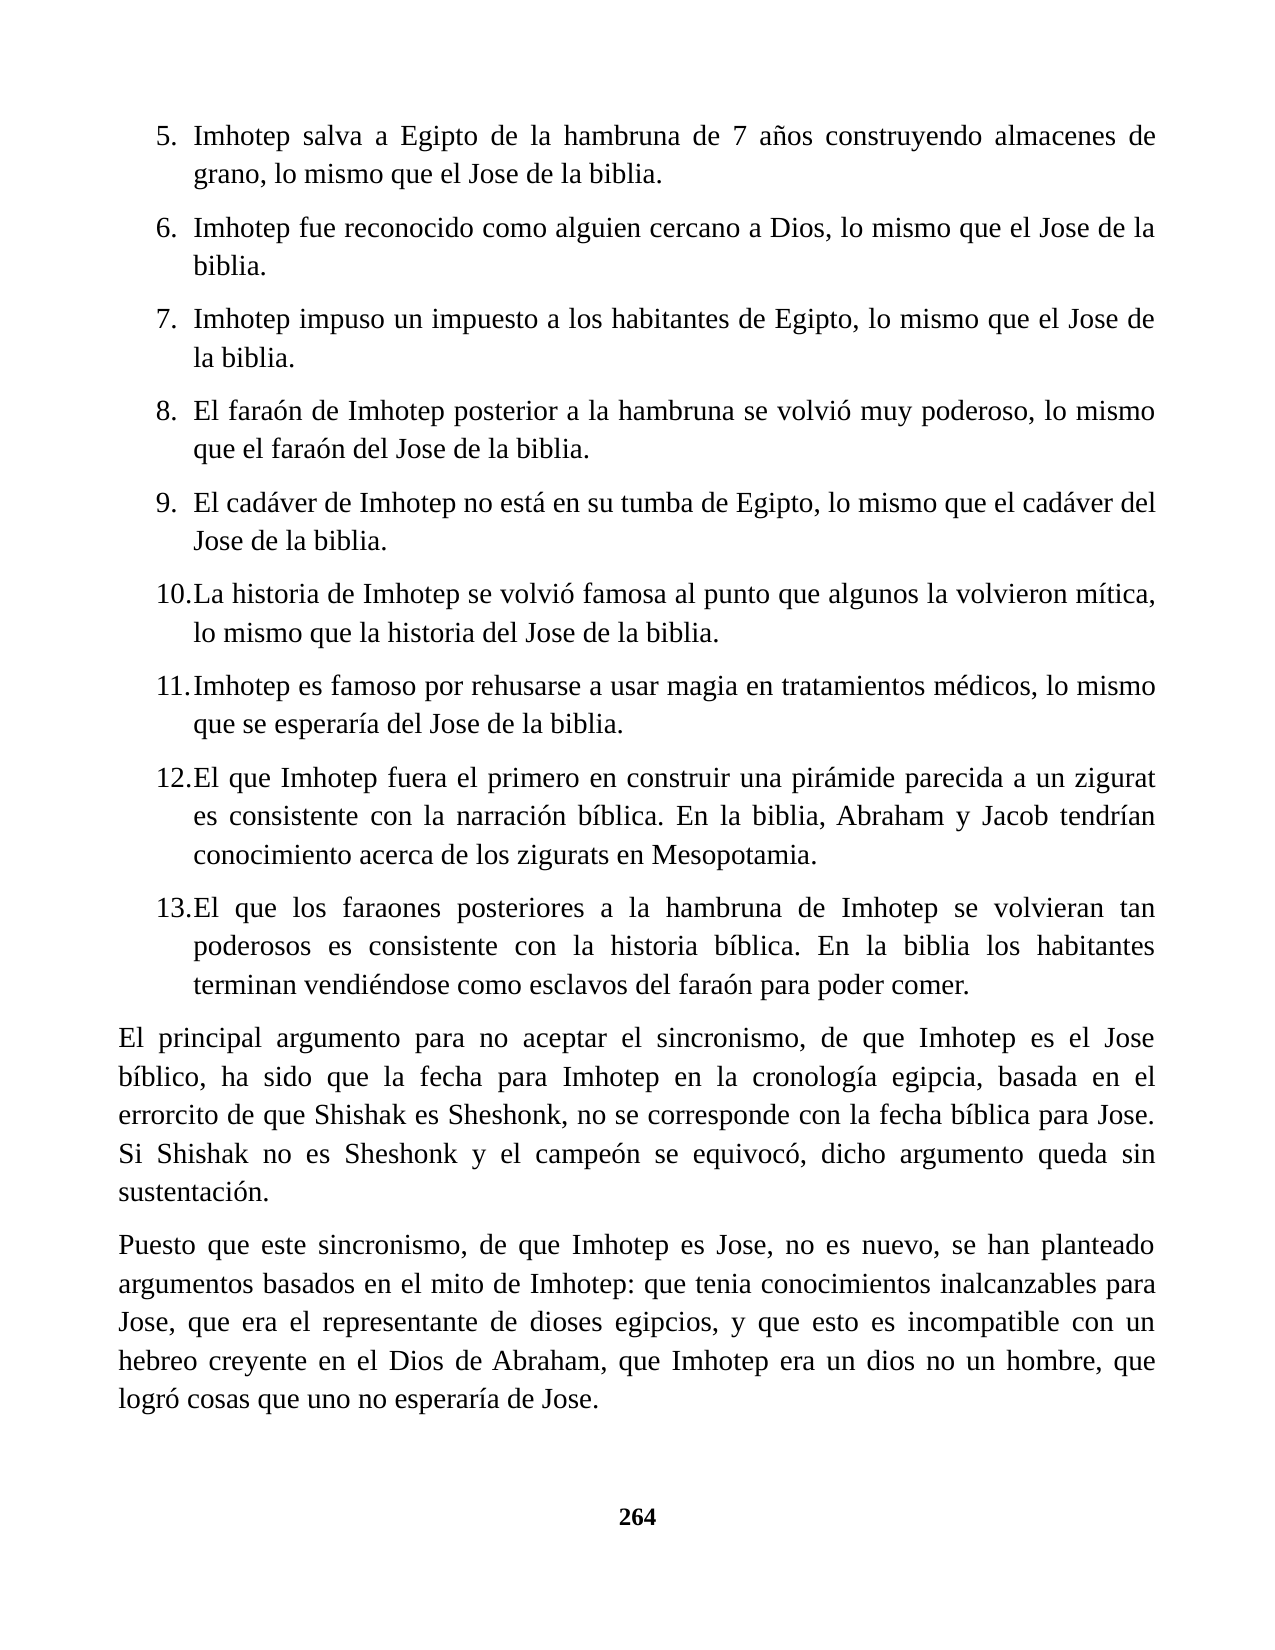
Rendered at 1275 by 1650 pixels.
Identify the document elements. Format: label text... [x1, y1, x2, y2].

list Imhotep es famoso por rehusarse a usar magia en tratamientos médicos, lo mismo que se esperaría del Jose de la biblia. [156, 668, 1157, 740]
list El cadáver de Imhotep no está en su tumba de Egipto, lo mismo que el cadáver del Jose de la biblia. [156, 485, 1157, 557]
list La historia de Imhotep se volvió famosa al punto que algunos la volvieron mítica, lo mismo que la historia del Jose de la biblia. [156, 576, 1157, 648]
list Imhotep impuso un impuesto a los habitantes de Egipto, lo mismo que el Jose de la biblia. [156, 301, 1157, 373]
list El faraón de Imhotep posterior a la hambruna se volvió muy poderoso, lo mismo que el faraón del Jose de la biblia. [156, 393, 1157, 465]
text Puesto que este sincronismo, de que Imhotep es Jose, no es nuevo, se han planteado argumentos basados en el mito de Imhotep: que tenia conocimientos inalcanzables para Jose, que era el representante de dioses egipcios, y que esto es incompatible con un hebreo creyente en el Dios de Abraham, que Imhotep era un dios no un hombre, que logró cosas que uno no esperaría de Jose. [118, 1227, 1157, 1415]
list El que Imhotep fuera el primero en construir una pirámide parecida a un zigurat es consistente con la narración bíblica. En la biblia, Abraham y Jacob tendrían conocimiento acerca de los zigurats en Mesopotamia. [156, 760, 1157, 870]
list Imhotep fue reconocido como alguien cercano a Dios, lo mismo que el Jose de la biblia. [156, 210, 1157, 282]
list Imhotep salva a Egipto de la hambruna de 7 años construyendo almacenes de grano, lo mismo que el Jose de la biblia. [156, 118, 1157, 190]
text El principal argumento para no aceptar el sincronismo, de que Imhotep es el Jose bíblico, ha sido que la fecha para Imhotep en la cronología egipcia, basada en el errorcito de que Shishak es Sheshonk, no se corresponde con la fecha bíblica para Jose. Si Shishak no es Sheshonk y el campeón se equivocó, dicho argumento queda sin sustentación. [118, 1020, 1157, 1208]
list El que los faraones posteriores a la hambruna de Imhotep se volvieran tan poderosos es consistente con la historia bíblica. En la biblia los habitantes terminan vendiéndose como esclavos del faraón para poder comer. [156, 890, 1157, 1001]
